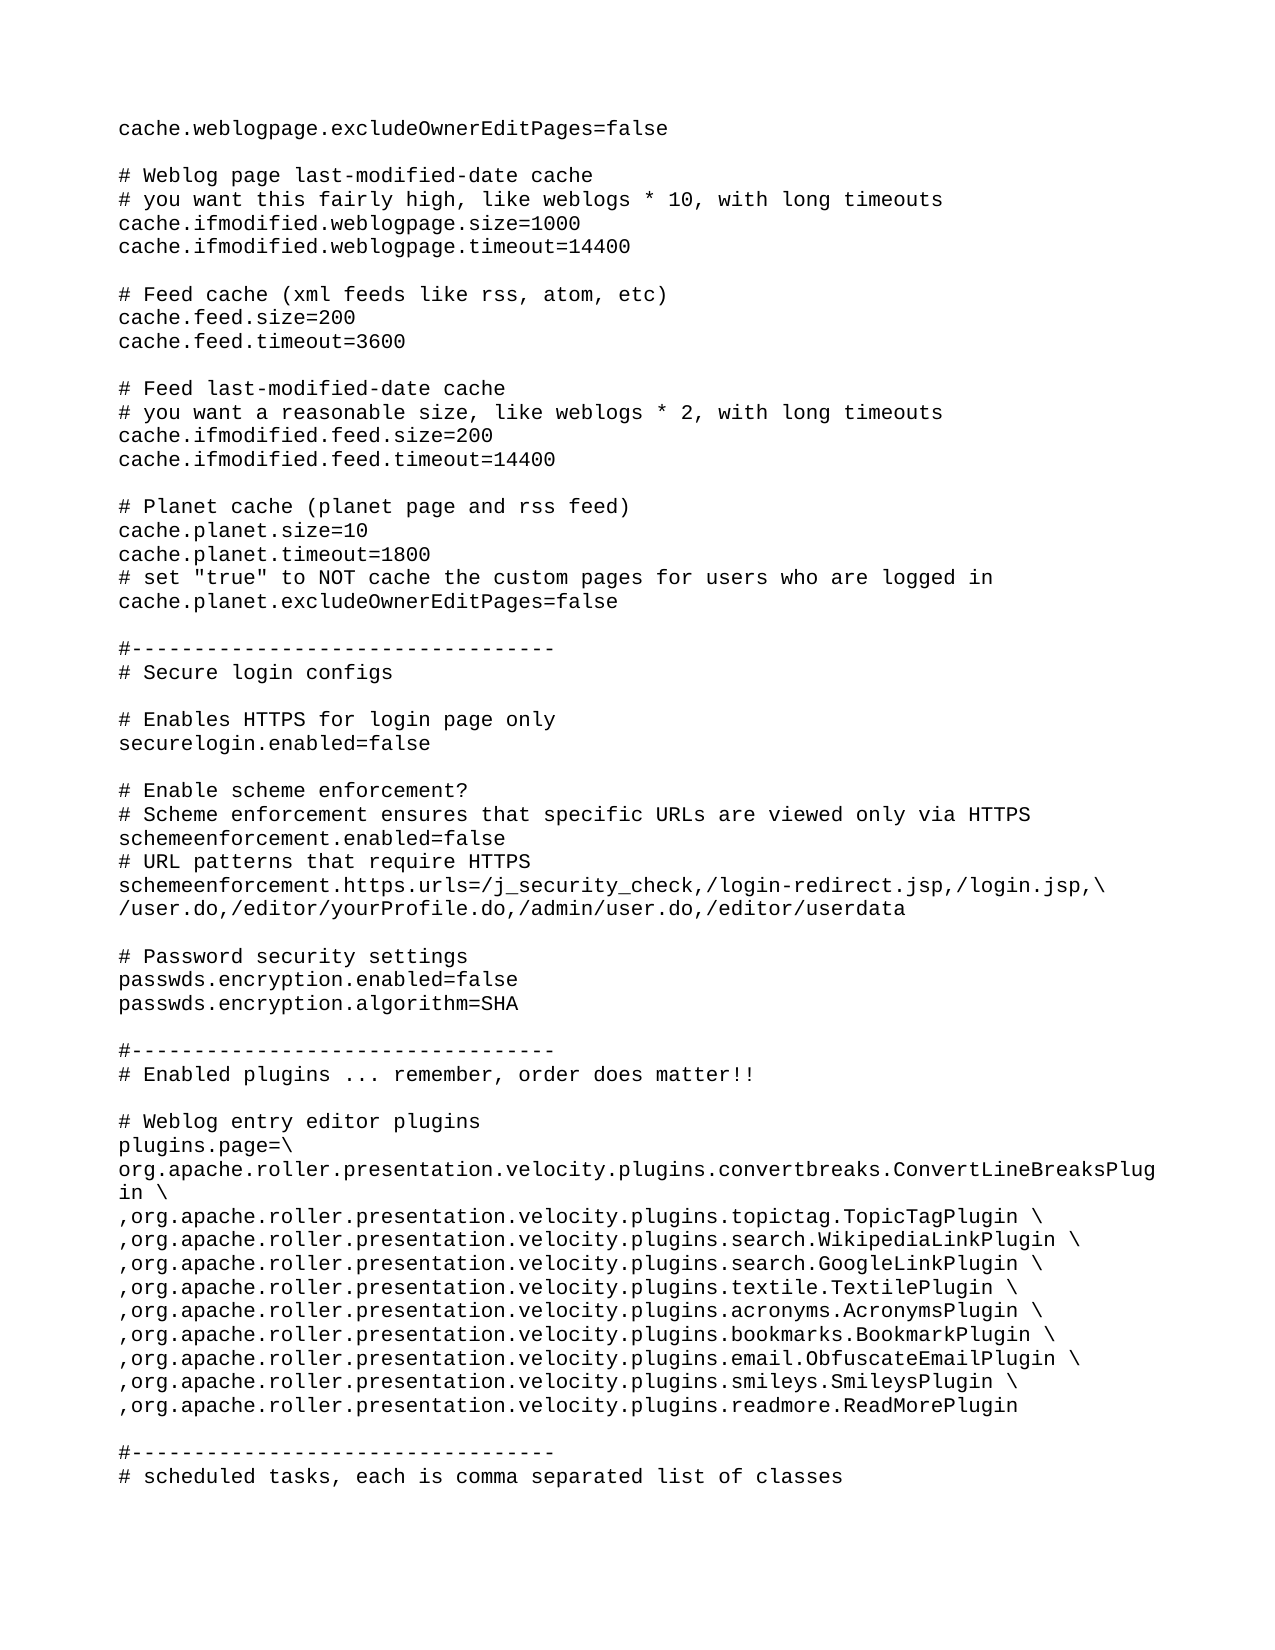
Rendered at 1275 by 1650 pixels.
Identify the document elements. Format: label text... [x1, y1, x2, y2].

text cache.ifmodified.weblogpage.timeout=14400 [118, 236, 1157, 260]
text ,org.apache.roller.presentation.velocity.plugins.smileys.SmileysPlugin \ [118, 1371, 1157, 1395]
text ,org.apache.roller.presentation.velocity.plugins.topictag.TopicTagPlugin \ [118, 1206, 1157, 1229]
text # you want this fairly high, like weblogs * 10, with long timeouts [118, 189, 1157, 213]
text ,org.apache.roller.presentation.velocity.plugins.search.GoogleLinkPlugin \ [118, 1253, 1157, 1277]
text # Scheme enforcement ensures that specific URLs are viewed only via HTTPS [118, 804, 1157, 827]
text # Enables HTTPS for login page only [118, 709, 1157, 733]
text passwds.encryption.algorithm=SHA [118, 993, 1157, 1017]
text cache.feed.timeout=3600 [118, 331, 1157, 354]
text cache.ifmodified.feed.timeout=14400 [118, 449, 1157, 473]
text #---------------------------------- [118, 1040, 1157, 1064]
text cache.planet.size=10 [118, 520, 1157, 544]
text plugins.page=\ [118, 1135, 1157, 1158]
text ,org.apache.roller.presentation.velocity.plugins.search.WikipediaLinkPlugin \ [118, 1229, 1157, 1253]
text ,org.apache.roller.presentation.velocity.plugins.textile.TextilePlugin \ [118, 1277, 1157, 1300]
text org.apache.roller.presentation.velocity.plugins.convertbreaks.ConvertLineBreaksPlugin \ [118, 1158, 1157, 1206]
text # Weblog entry editor plugins [118, 1111, 1157, 1135]
text # Password security settings [118, 946, 1157, 969]
text ,org.apache.roller.presentation.velocity.plugins.email.ObfuscateEmailPlugin \ [118, 1348, 1157, 1371]
text securelogin.enabled=false [118, 733, 1157, 757]
text passwds.encryption.enabled=false [118, 969, 1157, 993]
text # URL patterns that require HTTPS [118, 851, 1157, 875]
text # Weblog page last-modified-date cache [118, 165, 1157, 189]
text schemeenforcement.https.urls=/j_security_check,/login-redirect.jsp,/login.jsp,\ [118, 875, 1157, 898]
text # Feed cache (xml feeds like rss, atom, etc) [118, 284, 1157, 307]
text #---------------------------------- [118, 638, 1157, 662]
text ,org.apache.roller.presentation.velocity.plugins.readmore.ReadMorePlugin [118, 1395, 1157, 1419]
text # scheduled tasks, each is comma separated list of classes [118, 1466, 1157, 1489]
text # Enable scheme enforcement? [118, 780, 1157, 804]
text cache.ifmodified.weblogpage.size=1000 [118, 213, 1157, 236]
text # set "true" to NOT cache the custom pages for users who are logged in [118, 567, 1157, 591]
text # Planet cache (planet page and rss feed) [118, 496, 1157, 520]
text # Feed last-modified-date cache [118, 378, 1157, 402]
text cache.ifmodified.feed.size=200 [118, 426, 1157, 449]
text # Enabled plugins ... remember, order does matter!! [118, 1064, 1157, 1088]
text schemeenforcement.enabled=false [118, 827, 1157, 851]
text cache.planet.excludeOwnerEditPages=false [118, 591, 1157, 615]
text #---------------------------------- [118, 1442, 1157, 1466]
text # you want a reasonable size, like weblogs * 2, with long timeouts [118, 402, 1157, 426]
text cache.weblogpage.excludeOwnerEditPages=false [118, 118, 1157, 142]
text # Secure login configs [118, 662, 1157, 686]
text /user.do,/editor/yourProfile.do,/admin/user.do,/editor/userdata [118, 898, 1157, 922]
text ,org.apache.roller.presentation.velocity.plugins.bookmarks.BookmarkPlugin \ [118, 1324, 1157, 1348]
text cache.planet.timeout=1800 [118, 544, 1157, 567]
text ,org.apache.roller.presentation.velocity.plugins.acronyms.AcronymsPlugin \ [118, 1300, 1157, 1324]
text cache.feed.size=200 [118, 307, 1157, 331]
